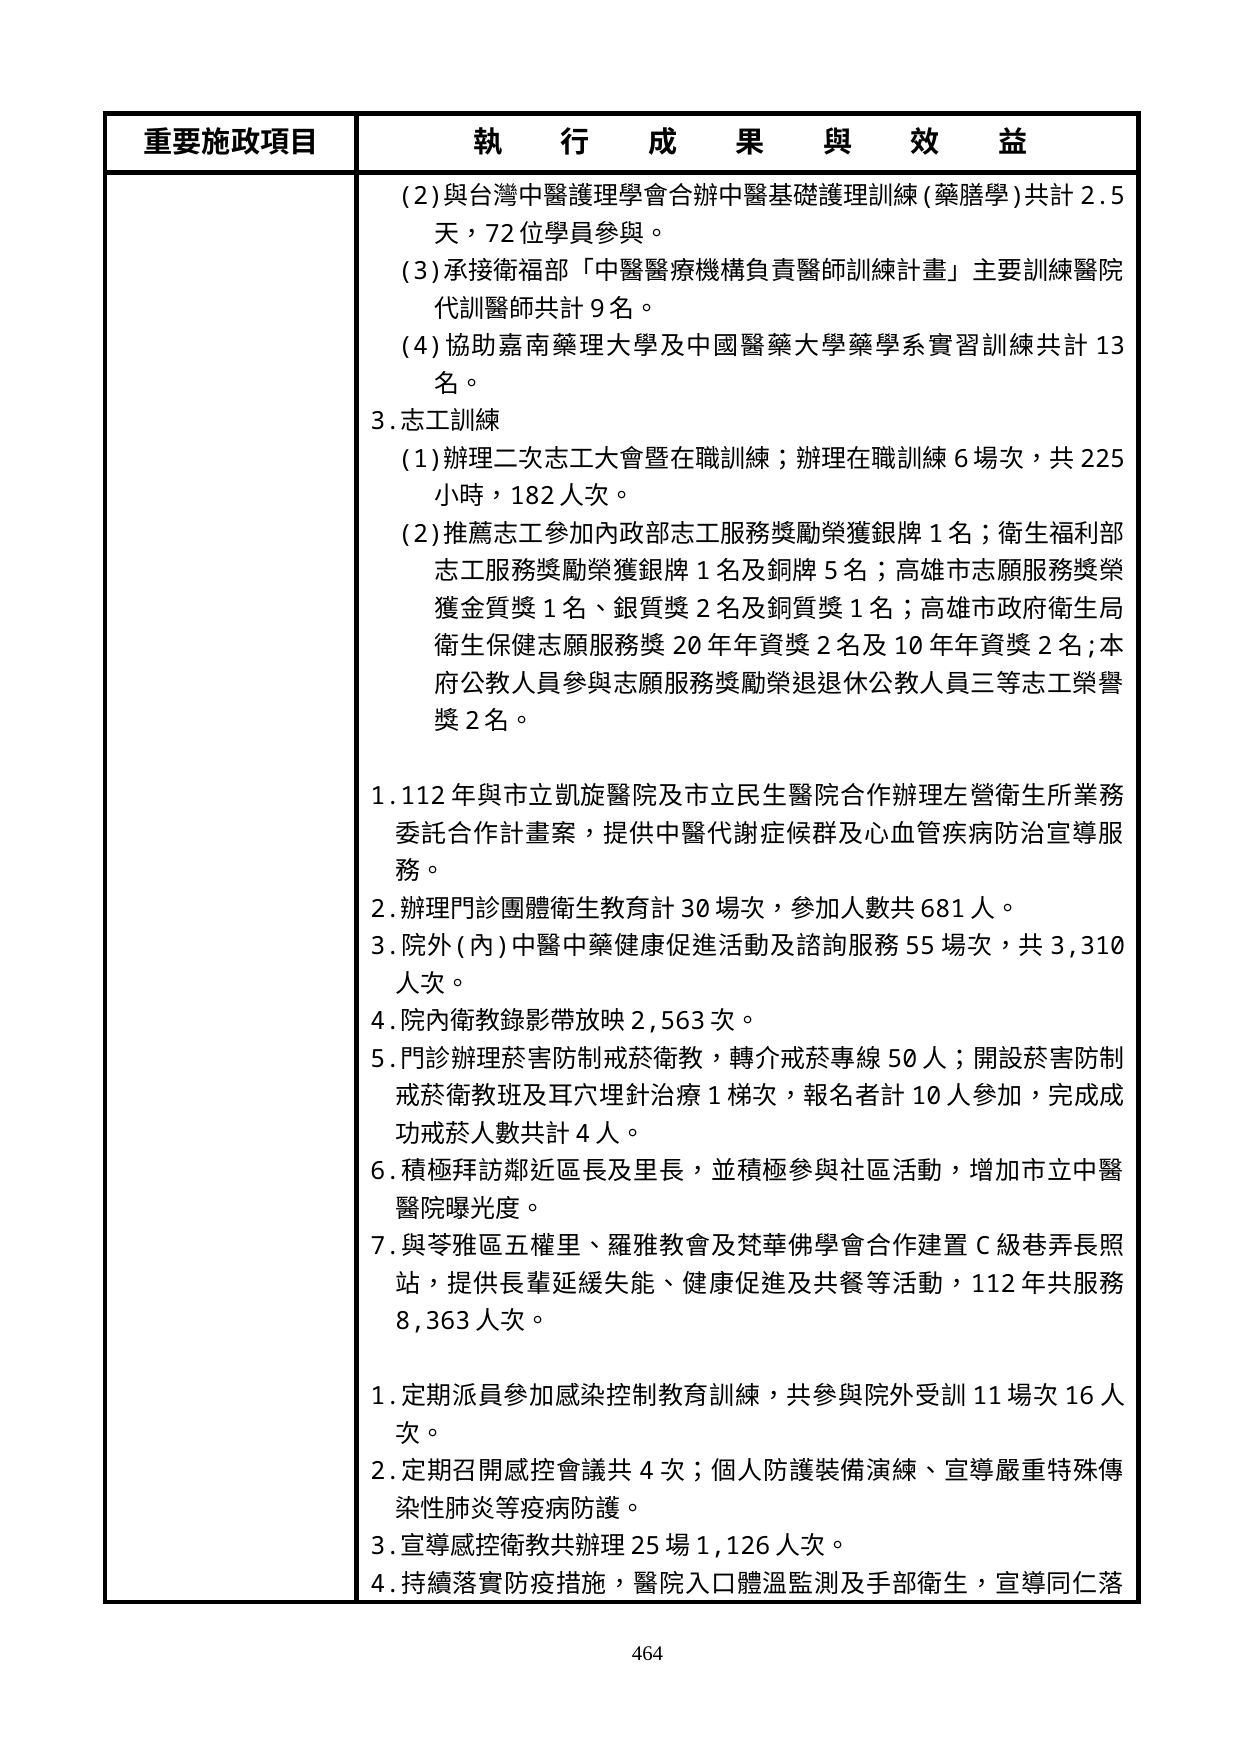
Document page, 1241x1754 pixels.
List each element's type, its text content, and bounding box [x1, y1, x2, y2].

table_cell (2)與台灣中醫護理學會合辦中醫基礎護理訓練(藥膳學)共計2.5天，72位學員參與。 (3)承接衛福部「中醫醫療機構負責醫師訓練計畫」主要訓練醫院代訓醫師共計9名。 (4)協助嘉南藥理大學及中國醫藥大學藥學系實習訓練共計13名。 3.志工訓練 (1)辦理二次志工大會暨在職訓練；辦理在職訓練6場次，共225小時，182人次。 (2)推薦志工參加內政部志工服務獎勵榮獲銀牌1名；衛生福利部志工服務獎勵榮獲銀牌1名及銅牌5名；高雄市志願服務獎榮獲金質獎1名、銀質獎2名及銅質獎1名；高雄市政府衛生局衛生保健志願服務獎20年年資獎2名及10年年資獎2名;本府公教人員參與志願服務獎勵榮退退休公教人員三等志工榮譽獎2名。 1.112年與市立凱旋醫院及市立民生醫院合作辦理左營衛生所業務委託合作計畫案，提供中醫代謝症候群及心血管疾病防治宣導服務。 2.辦理門診團體衛生教育計30場次，參加人數共681人。 3.院外(內)中醫中藥健康促進活動及諮詢服務55場次，共3,310人次。 4.院內衛教錄影帶放映2,563次。 5.門診辦理菸害防制戒菸衛教，轉介戒菸專線50人；開設菸害防制戒菸衛教班及耳穴埋針治療1梯次，報名者計10人參加，完成成功戒菸人數共計4人。 6.積極拜訪鄰近區長及里長，並積極參與社區活動，增加市立中醫醫院曝光度。 7.與苓雅區五權里、羅雅教會及梵華佛學會合作建置C級巷弄長照站，提供長輩延緩失能、健康促進及共餐等活動，112年共服務8,363人次。 1.定期派員參加感染控制教育訓練，共參與院外受訓11場次16人次。 2.定期召開感控會議共4次；個人防護裝備演練、宣導嚴重特殊傳染性肺炎等疫病防護。 3.宣導感控衛教共辦理25場1,126人次。 4.持續落實防疫措施，醫院入口體溫監測及手部衛生，宣導同仁落 [359, 175, 1136, 1599]
table_header 執 行 成 果 與 效 益 [359, 116, 1136, 170]
table_cell [107, 175, 354, 1599]
table_header 重要施政項目 [107, 116, 354, 170]
